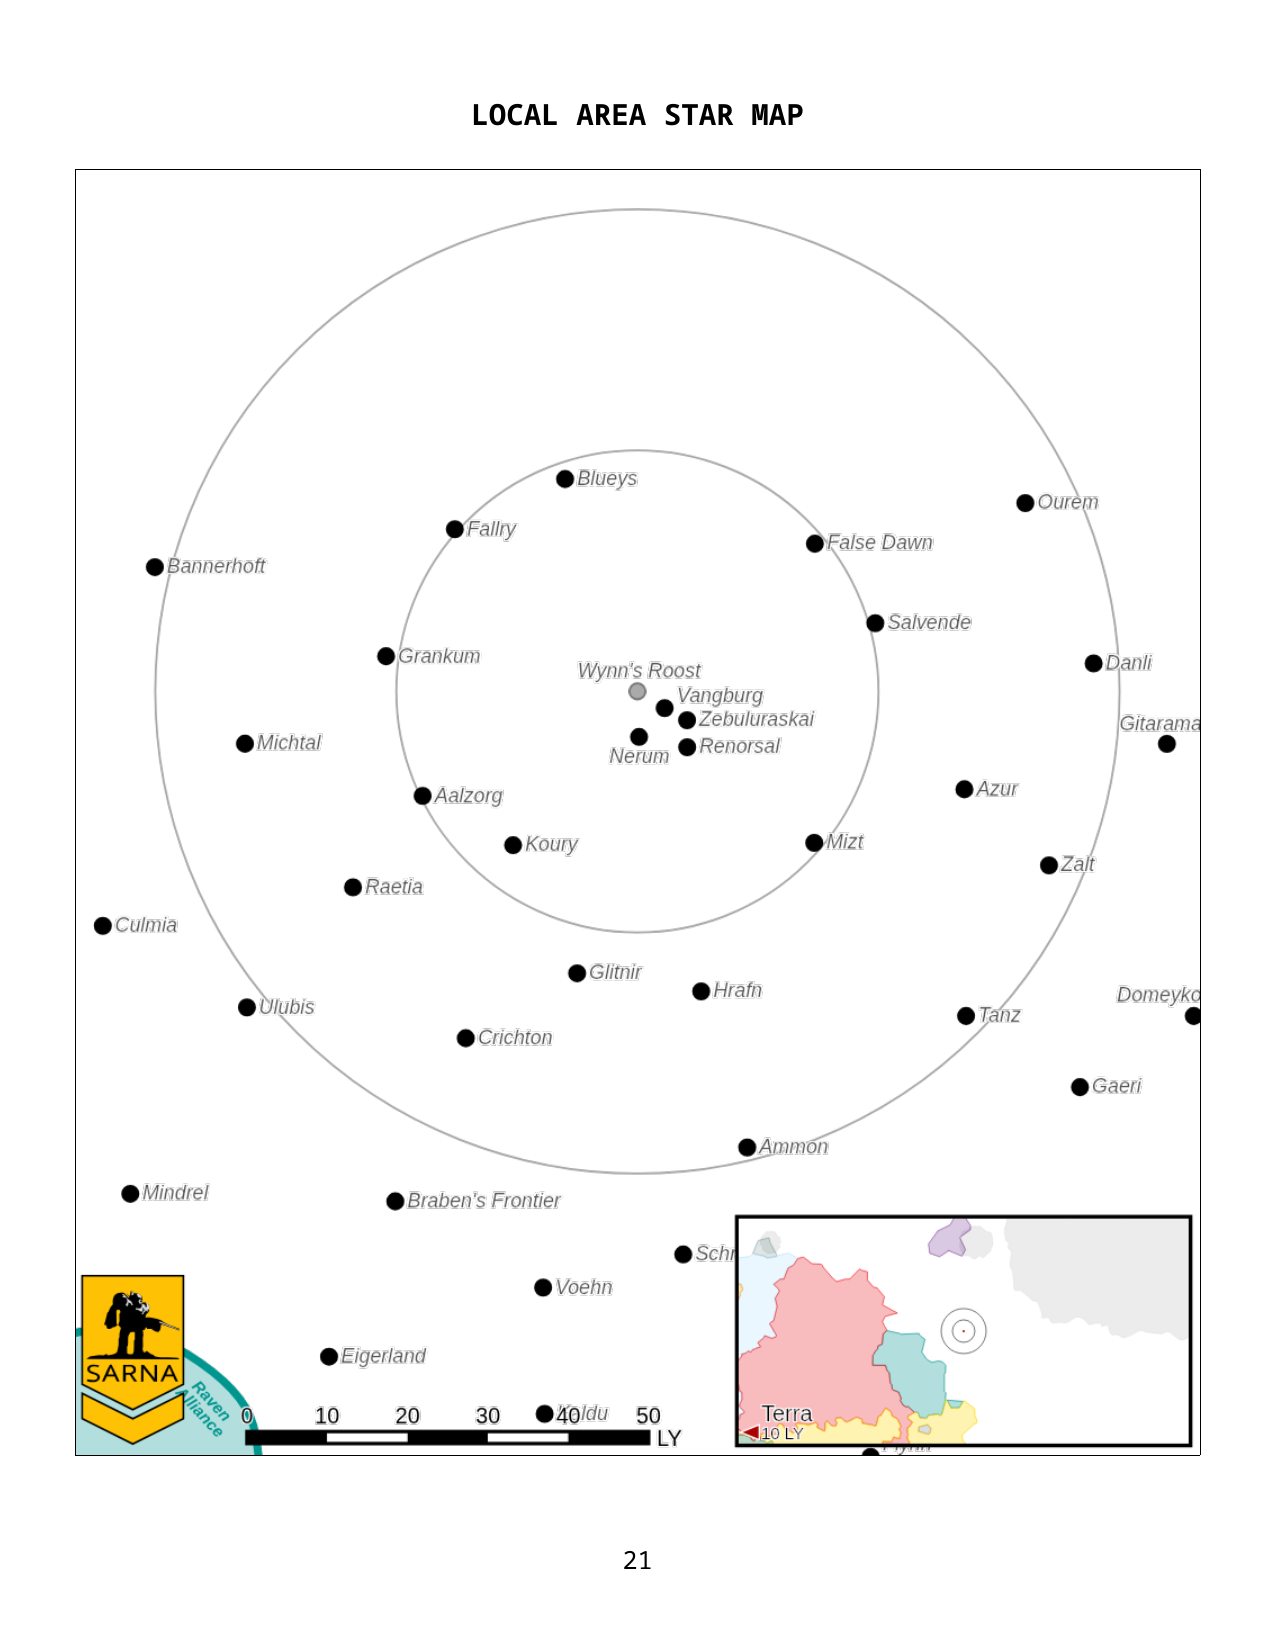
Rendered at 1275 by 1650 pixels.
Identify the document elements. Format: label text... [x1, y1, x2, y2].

subtitle LOCAL AREA STAR MAP [73, 94, 1201, 134]
picture [76, 170, 1200, 1455]
